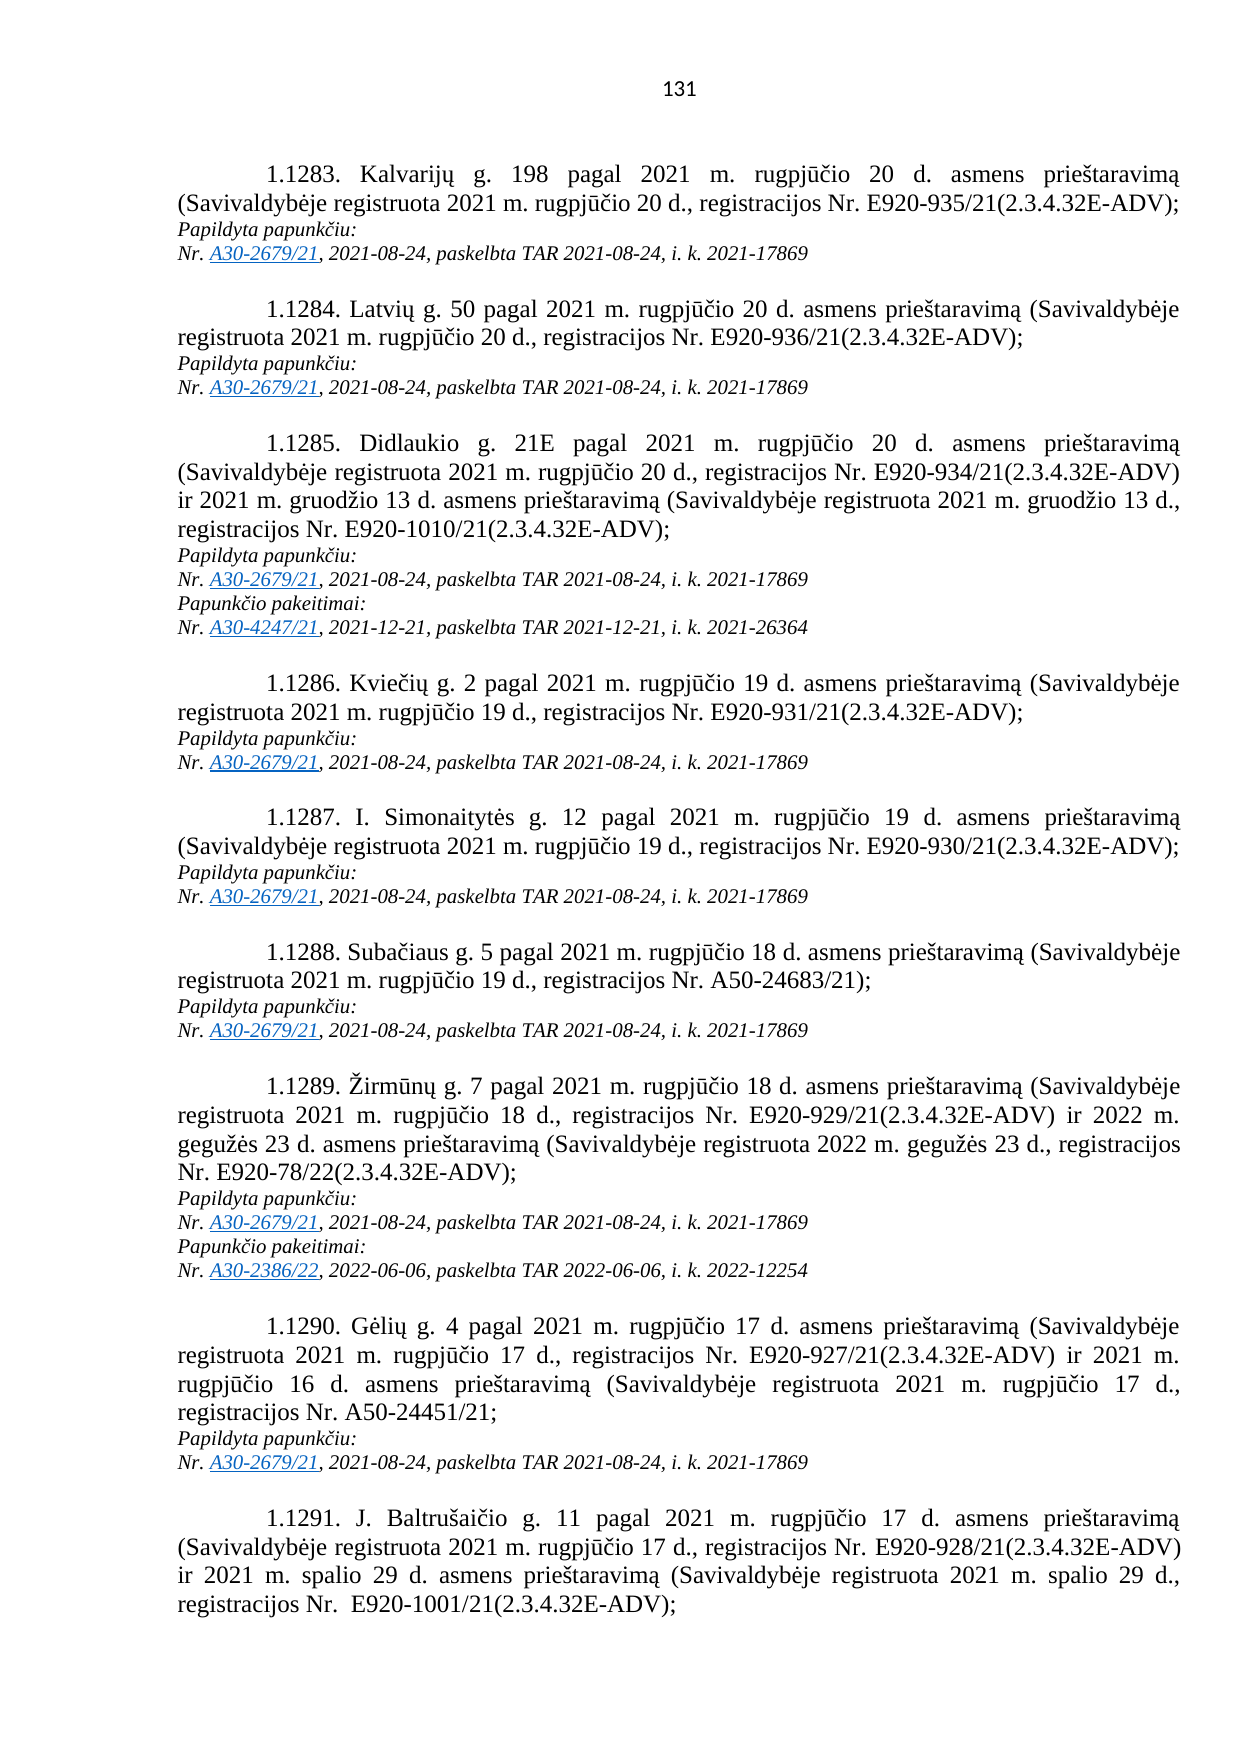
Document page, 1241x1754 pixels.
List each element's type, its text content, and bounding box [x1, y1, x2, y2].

text Papildyta papunkčiu: [177, 217, 1181, 241]
text Papildyta papunkčiu: [177, 543, 1181, 567]
text Nr. A30-2679/21, 2021-08-24, paskelbta TAR 2021-08-24, i. k. 2021-17869 [177, 1018, 1181, 1042]
text 1.1284. Latvių g. 50 pagal 2021 m. rugpjūčio 20 d. asmens prieštaravimą (Savivaldybėje registruota 2021 m. rugpjūčio 20 d., registracijos Nr. E920-936/21(2.3.4.32E-ADV); [177, 294, 1181, 351]
text Nr. A30-4247/21, 2021-12-21, paskelbta TAR 2021-12-21, i. k. 2021-26364 [177, 615, 1181, 639]
text Papildyta papunkčiu: [177, 1186, 1181, 1210]
text Papunkčio pakeitimai: [177, 1234, 1181, 1258]
text Papildyta papunkčiu: [177, 860, 1181, 884]
text Nr. A30-2679/21, 2021-08-24, paskelbta TAR 2021-08-24, i. k. 2021-17869 [177, 750, 1181, 774]
text Papildyta papunkčiu: [177, 726, 1181, 750]
text Papildyta papunkčiu: [177, 994, 1181, 1018]
text Nr. A30-2679/21, 2021-08-24, paskelbta TAR 2021-08-24, i. k. 2021-17869 [177, 567, 1181, 591]
text Papildyta papunkčiu: [177, 351, 1181, 375]
text Nr. A30-2679/21, 2021-08-24, paskelbta TAR 2021-08-24, i. k. 2021-17869 [177, 375, 1181, 399]
text 1.1287. I. Simonaitytės g. 12 pagal 2021 m. rugpjūčio 19 d. asmens prieštaravimą (Savivaldybėje registruota 2021 m. rugpjūčio 19 d., registracijos Nr. E920-930/21(2.3.4.32E-ADV); [177, 802, 1181, 860]
text 1.1291. J. Baltrušaičio g. 11 pagal 2021 m. rugpjūčio 17 d. asmens prieštaravimą (Savivaldybėje registruota 2021 m. rugpjūčio 17 d., registracijos Nr. E920-928/21(2.3.4.32E-ADV) ir 2021 m. spalio 29 d. asmens prieštaravimą (Savivaldybėje registruota 2021 m. spalio 29 d., registracijos Nr. E920-1001/21(2.3.4.32E-ADV); [177, 1503, 1181, 1618]
text Nr. A30-2679/21, 2021-08-24, paskelbta TAR 2021-08-24, i. k. 2021-17869 [177, 1210, 1181, 1234]
text 1.1289. Žirmūnų g. 7 pagal 2021 m. rugpjūčio 18 d. asmens prieštaravimą (Savivaldybėje registruota 2021 m. rugpjūčio 18 d., registracijos Nr. E920-929/21(2.3.4.32E-ADV) ir 2022 m. gegužės 23 d. asmens prieštaravimą (Savivaldybėje registruota 2022 m. gegužės 23 d., registracijos Nr. E920-78/22(2.3.4.32E-ADV); [177, 1071, 1181, 1186]
text 1.1283. Kalvarijų g. 198 pagal 2021 m. rugpjūčio 20 d. asmens prieštaravimą (Savivaldybėje registruota 2021 m. rugpjūčio 20 d., registracijos Nr. E920-935/21(2.3.4.32E-ADV); [177, 159, 1181, 217]
text 1.1286. Kviečių g. 2 pagal 2021 m. rugpjūčio 19 d. asmens prieštaravimą (Savivaldybėje registruota 2021 m. rugpjūčio 19 d., registracijos Nr. E920-931/21(2.3.4.32E-ADV); [177, 668, 1181, 726]
text Nr. A30-2679/21, 2021-08-24, paskelbta TAR 2021-08-24, i. k. 2021-17869 [177, 884, 1181, 908]
text 1.1290. Gėlių g. 4 pagal 2021 m. rugpjūčio 17 d. asmens prieštaravimą (Savivaldybėje registruota 2021 m. rugpjūčio 17 d., registracijos Nr. E920-927/21(2.3.4.32E-ADV) ir 2021 m. rugpjūčio 16 d. asmens prieštaravimą (Savivaldybėje registruota 2021 m. rugpjūčio 17 d., registracijos Nr. A50-24451/21; [177, 1311, 1181, 1426]
text Papildyta papunkčiu: [177, 1426, 1181, 1450]
text 1.1288. Subačiaus g. 5 pagal 2021 m. rugpjūčio 18 d. asmens prieštaravimą (Savivaldybėje registruota 2021 m. rugpjūčio 19 d., registracijos Nr. A50-24683/21); [177, 937, 1181, 994]
text Nr. A30-2679/21, 2021-08-24, paskelbta TAR 2021-08-24, i. k. 2021-17869 [177, 241, 1181, 265]
text Nr. A30-2386/22, 2022-06-06, paskelbta TAR 2022-06-06, i. k. 2022-12254 [177, 1258, 1181, 1282]
text Papunkčio pakeitimai: [177, 591, 1181, 615]
text Nr. A30-2679/21, 2021-08-24, paskelbta TAR 2021-08-24, i. k. 2021-17869 [177, 1450, 1181, 1474]
text 1.1285. Didlaukio g. 21E pagal 2021 m. rugpjūčio 20 d. asmens prieštaravimą (Savivaldybėje registruota 2021 m. rugpjūčio 20 d., registracijos Nr. E920-934/21(2.3.4.32E-ADV) ir 2021 m. gruodžio 13 d. asmens prieštaravimą (Savivaldybėje registruota 2021 m. gruodžio 13 d., registracijos Nr. E920-1010/21(2.3.4.32E-ADV); [177, 428, 1181, 543]
